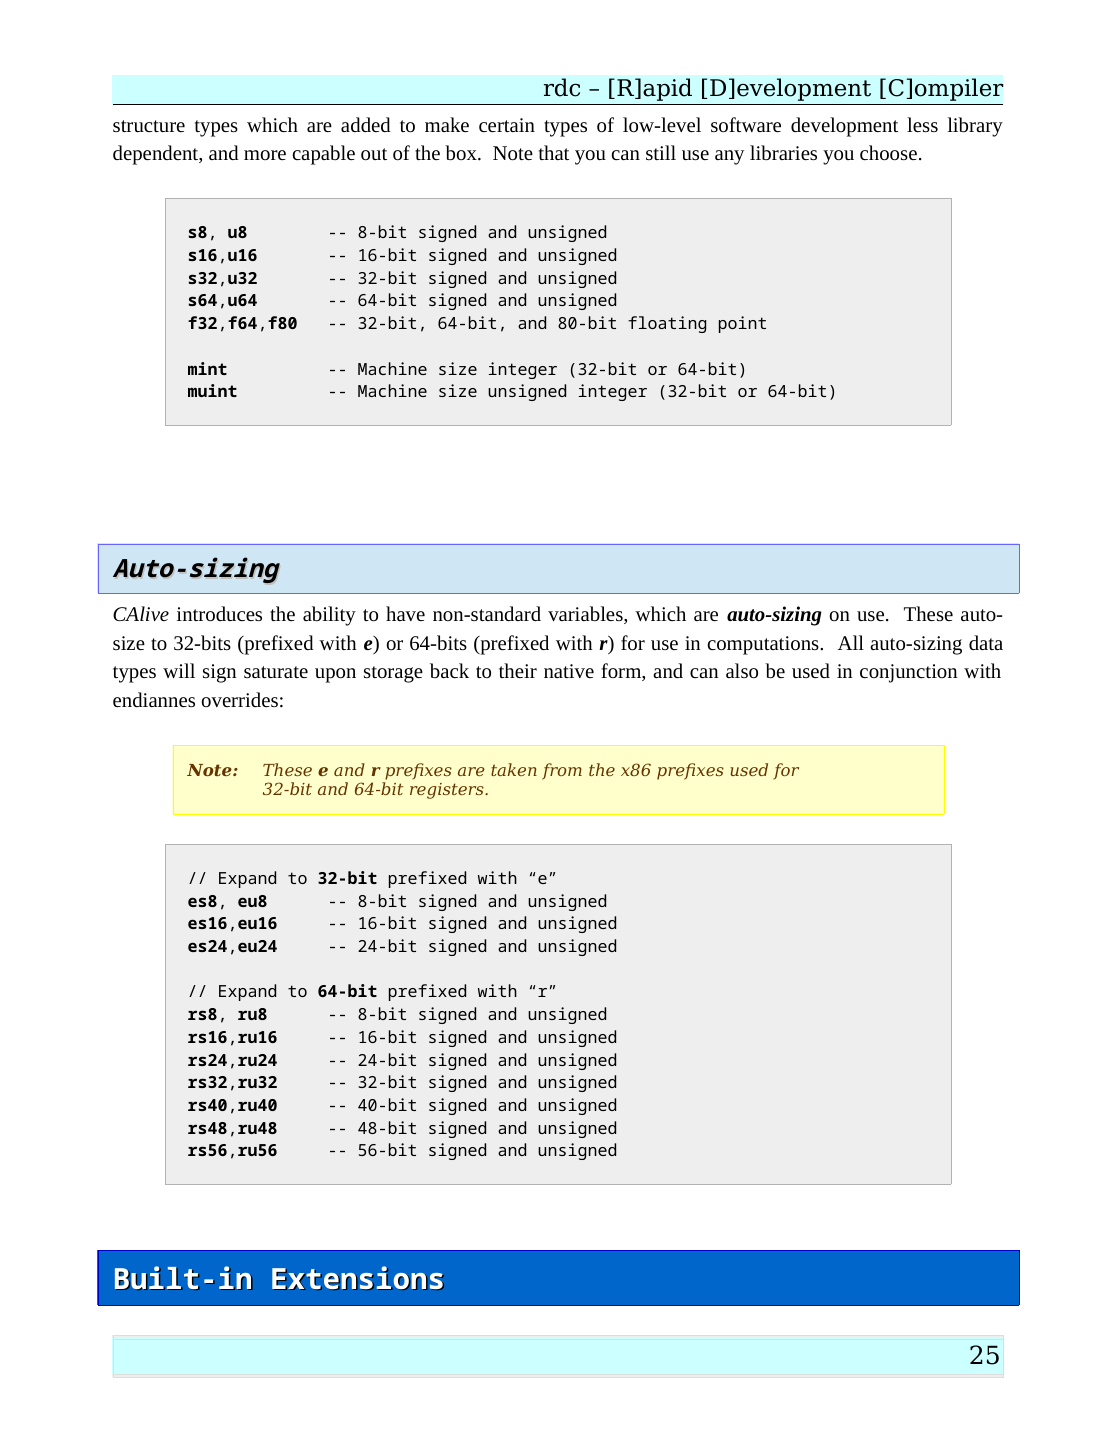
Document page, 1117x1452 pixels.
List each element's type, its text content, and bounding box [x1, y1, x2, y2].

text // Expand to 32-bit prefixed with “e” es8, eu8 -- 8-bit signed and unsigned es16,eu16 -- 16-bit signed and unsigned es24,eu24 -- 24-bit signed and unsigned // Expand to 64-bit prefixed with “r” rs8, ru8 -- 8-bit signed and unsigned rs16,ru16 -- 16-bit signed and unsigned rs24,ru24 -- 24-bit signed and unsigned rs32,ru32 -- 32-bit signed and unsigned rs40,ru40 -- 40-bit signed and unsigned rs48,ru48 -- 48-bit signed and unsigned rs56,ru56 -- 56-bit signed and unsigned [166, 845, 951, 1184]
text s8, u8 -- 8-bit signed and unsigned s16,u16 -- 16-bit signed and unsigned s32,u32 -- 32-bit signed and unsigned s64,u64 -- 64-bit signed and unsigned f32,f64,f80 -- 32-bit, 64-bit, and 80-bit floating point mint -- Machine size integer (32-bit or 64-bit) muint -- Machine size unsigned integer (32-bit or 64-bit) [166, 199, 951, 425]
text CAlive introduces the ability to have non-standard variables, which are auto-sizing on use. These auto-size to 32-bits (prefixed with e) or 64-bits (prefixed with r) for use in computations. All auto-sizing data types will sign saturate upon storage back to their native form, and can also be used in conjunction with endiannes overrides: [112, 602, 1003, 712]
subtitle Auto-sizing [99, 545, 1019, 593]
text structure types which are added to make certain types of low-level software development less library dependent, and more capable out of the box. Note that you can still use any libraries you choose. [112, 112, 1003, 165]
text Note: These e and r prefixes are taken from the x86 prefixes used for 32-bit and 64-bit registers. [174, 746, 944, 814]
subtitle Built-in Extensions [99, 1251, 1019, 1305]
